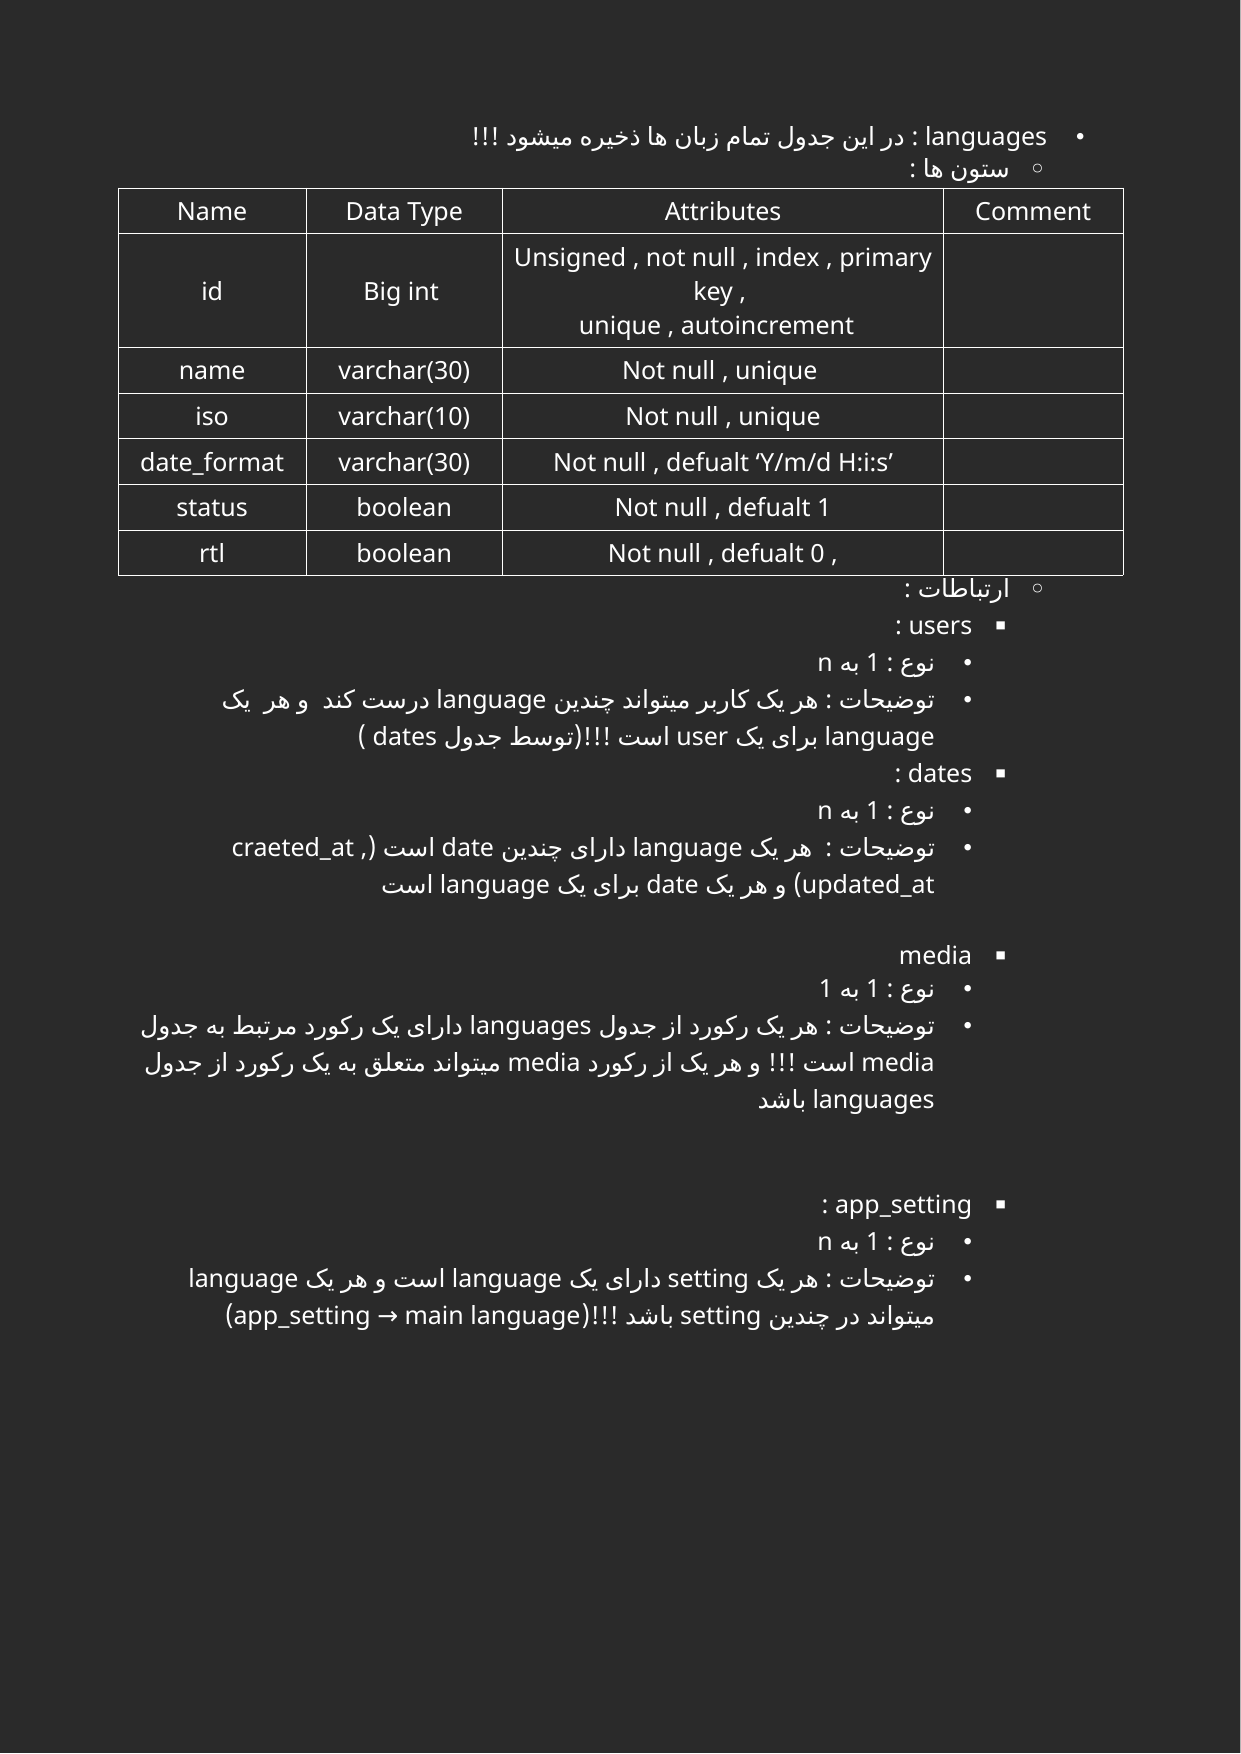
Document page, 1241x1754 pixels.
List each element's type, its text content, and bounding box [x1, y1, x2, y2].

table_cell [944, 531, 1123, 575]
table_cell [944, 348, 1123, 393]
table_cell [944, 394, 1123, 438]
table_cell boolean [307, 485, 502, 529]
list languages : در این جدول تمام زبان ها ذخیره میشود !!! [118, 118, 1085, 155]
table_cell Unsigned , not null , index , primary key , unique , autoincrement [503, 234, 943, 347]
table_cell [944, 485, 1123, 529]
table_cell varchar(10) [307, 394, 502, 438]
list نوع :‌ 1 به n [118, 793, 972, 830]
list توضیحات : هر یک رکورد از جدول languages دارای یک رکورد مرتبط به جدول media است !!! و هر یک از رکورد media میتواند متعلق به یک رکورد از جدول languages باشد [118, 1007, 972, 1118]
list media [118, 938, 1010, 975]
table_cell Big int [307, 234, 502, 347]
list ستون ها :‌ [118, 155, 1047, 188]
list users : [118, 608, 1010, 645]
list dates : [118, 756, 1010, 793]
table_cell [944, 439, 1123, 484]
list توضیحات : هر یک setting دارای یک language است و هر یک language میتواند در چندین setting باشد !!!(app_setting → main language) [118, 1260, 972, 1334]
table_cell Not null , defualt ‘Y/m/d H:i:s’ [503, 439, 943, 484]
table_cell date_format [119, 439, 306, 484]
table_cell id [119, 234, 306, 347]
table_cell Not null , defualt 0 , [503, 531, 943, 575]
table_cell iso [119, 394, 306, 438]
list نوع : 1 به n [118, 1223, 972, 1260]
table_header Data Type [307, 189, 502, 233]
list توضیحات :‌ هر یک کاربر میتواند چندین language درست کند و هر یک language برای یک user است !!!(توسط جدول dates ) [118, 682, 972, 756]
table_cell status [119, 485, 306, 529]
table_cell varchar(30) [307, 439, 502, 484]
table_header Comment [944, 189, 1123, 233]
table_cell boolean [307, 531, 502, 575]
table_cell varchar(30) [307, 348, 502, 393]
list app_setting : [118, 1186, 1010, 1223]
table_header Attributes [503, 189, 943, 233]
list توضیحات : هر یک language دارای چندین date است (craeted_at , updated_at) و هر یک date برای یک language است [118, 830, 972, 904]
list ارتباطات :‌ [118, 576, 1047, 608]
table_cell rtl [119, 531, 306, 575]
list نوع : 1 به 1 [118, 975, 972, 1007]
table_cell Not null , unique [503, 394, 943, 438]
table_cell name [119, 348, 306, 393]
list نوع :‌ 1 به n [118, 645, 972, 682]
table_cell Not null , defualt 1 [503, 485, 943, 529]
table_cell [944, 234, 1123, 347]
table_header Name [119, 189, 306, 233]
table_cell Not null , unique [503, 348, 943, 393]
